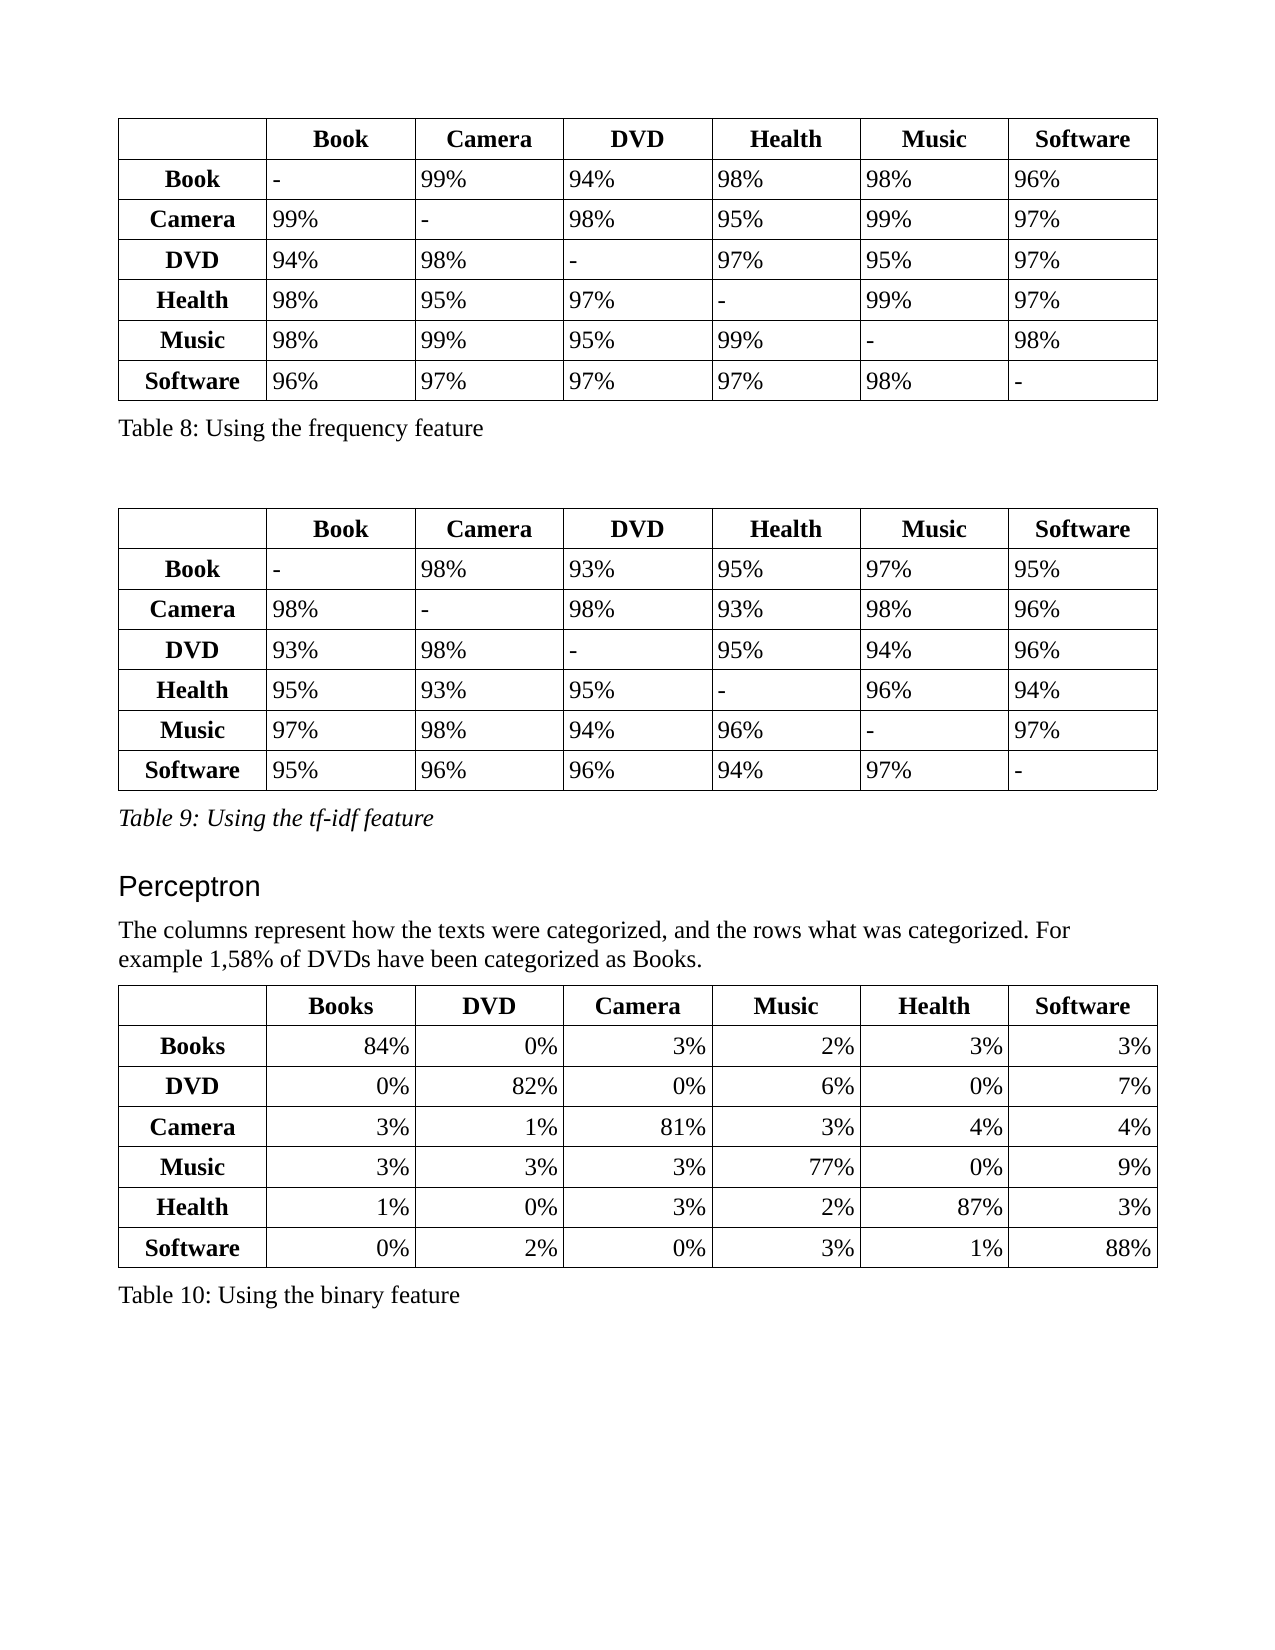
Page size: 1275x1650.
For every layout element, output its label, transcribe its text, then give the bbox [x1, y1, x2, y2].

table_header Music [861, 509, 1008, 548]
table_header Software [1009, 119, 1157, 158]
table_cell 95% [564, 321, 712, 360]
table_cell - [1009, 751, 1157, 790]
table_cell 88% [1009, 1228, 1157, 1267]
table_header Health [713, 119, 860, 158]
table_cell 3% [564, 1026, 712, 1066]
table_cell 99% [416, 160, 563, 199]
table_cell 77% [713, 1147, 860, 1187]
table_header Camera [564, 986, 712, 1025]
table_cell Software [119, 361, 266, 400]
table_cell - [267, 549, 415, 588]
table_header Health [713, 509, 860, 548]
table_cell 95% [267, 751, 415, 790]
table_cell 99% [713, 321, 860, 360]
table_header Camera [416, 119, 563, 158]
table_cell 3% [1009, 1026, 1157, 1066]
table_header Software [1009, 986, 1157, 1025]
table_cell - [564, 240, 712, 279]
table_header DVD [564, 119, 712, 158]
table_cell 0% [416, 1026, 563, 1066]
table_cell - [416, 200, 563, 239]
table_cell Health [119, 670, 266, 709]
table_cell Book [119, 160, 266, 199]
table_cell 97% [416, 361, 563, 400]
table_cell Books [119, 1026, 266, 1066]
table_cell 99% [267, 200, 415, 239]
table_cell 95% [416, 280, 563, 320]
table_cell 97% [1009, 240, 1157, 279]
table_cell 97% [713, 361, 860, 400]
table_cell 1% [861, 1228, 1008, 1267]
table_cell 0% [416, 1188, 563, 1227]
table_cell 1% [267, 1188, 415, 1227]
table_cell 93% [267, 630, 415, 669]
table_cell 93% [416, 670, 563, 709]
table_cell Camera [119, 590, 266, 629]
table_cell 97% [564, 280, 712, 320]
table_cell 0% [861, 1067, 1008, 1106]
table_cell 93% [713, 590, 860, 629]
table_cell 96% [1009, 630, 1157, 669]
table_cell 3% [713, 1107, 860, 1146]
table_cell 97% [713, 240, 860, 279]
table_cell 94% [564, 160, 712, 199]
table_cell 0% [564, 1228, 712, 1267]
table_cell 96% [713, 711, 860, 750]
table_header DVD [416, 986, 563, 1025]
table_cell 95% [1009, 549, 1157, 588]
table_cell 95% [713, 630, 860, 669]
table_header Software [1009, 509, 1157, 548]
table_header DVD [564, 509, 712, 548]
table_cell 94% [861, 630, 1008, 669]
table_cell 87% [861, 1188, 1008, 1227]
table_cell - [267, 160, 415, 199]
table_cell 96% [1009, 590, 1157, 629]
table_cell 0% [564, 1067, 712, 1106]
text Table 10: Using the binary feature [118, 1280, 1157, 1308]
table_header [119, 119, 266, 158]
table_header Book [267, 509, 415, 548]
table_cell 4% [861, 1107, 1008, 1146]
table_cell 98% [1009, 321, 1157, 360]
table_cell 98% [564, 590, 712, 629]
table_cell Camera [119, 1107, 266, 1146]
table_cell 0% [267, 1228, 415, 1267]
table_cell Music [119, 711, 266, 750]
table_cell Health [119, 1188, 266, 1227]
table_cell 82% [416, 1067, 563, 1106]
table_cell 98% [267, 590, 415, 629]
table_cell 95% [861, 240, 1008, 279]
table_cell Book [119, 549, 266, 588]
table_cell 96% [267, 361, 415, 400]
table_cell 7% [1009, 1067, 1157, 1106]
table_cell 98% [564, 200, 712, 239]
table_cell 3% [564, 1147, 712, 1187]
table_cell 0% [267, 1067, 415, 1106]
table_cell 97% [861, 751, 1008, 790]
table_cell 98% [416, 240, 563, 279]
table_cell DVD [119, 1067, 266, 1106]
table_cell 3% [416, 1147, 563, 1187]
table_cell 3% [267, 1107, 415, 1146]
table_cell Music [119, 321, 266, 360]
table_cell 95% [713, 200, 860, 239]
table_cell 3% [267, 1147, 415, 1187]
text The columns represent how the texts were categorized, and the rows what was categorized. For example 1,58% of DVDs have been categorized as Books. [118, 915, 1157, 972]
table_cell 96% [564, 751, 712, 790]
table_cell 97% [267, 711, 415, 750]
text Table 9: Using the tf-idf feature [118, 803, 1157, 831]
table_cell 98% [861, 160, 1008, 199]
table_cell - [564, 630, 712, 669]
table_cell 1% [416, 1107, 563, 1146]
table_header Music [713, 986, 860, 1025]
table_cell Music [119, 1147, 266, 1187]
table_cell 94% [1009, 670, 1157, 709]
table_cell 96% [861, 670, 1008, 709]
table_cell - [416, 590, 563, 629]
table_cell 94% [564, 711, 712, 750]
table_cell 95% [713, 549, 860, 588]
table_cell 99% [861, 200, 1008, 239]
title Perceptron [118, 869, 1157, 902]
table_cell 3% [1009, 1188, 1157, 1227]
table_cell 93% [564, 549, 712, 588]
table_header Camera [416, 509, 563, 548]
table_cell 98% [416, 630, 563, 669]
table_cell Camera [119, 200, 266, 239]
table_cell 2% [713, 1026, 860, 1066]
table_cell Software [119, 1228, 266, 1267]
table_cell 2% [416, 1228, 563, 1267]
table_header Books [267, 986, 415, 1025]
table_cell 95% [267, 670, 415, 709]
table_header Music [861, 119, 1008, 158]
table_cell 97% [1009, 200, 1157, 239]
table_header [119, 509, 266, 548]
table_cell - [713, 670, 860, 709]
table_cell 99% [861, 280, 1008, 320]
table_cell 98% [267, 280, 415, 320]
table_cell 97% [861, 549, 1008, 588]
table_cell 94% [267, 240, 415, 279]
table_cell DVD [119, 240, 266, 279]
table_header Health [861, 986, 1008, 1025]
table_cell 3% [564, 1188, 712, 1227]
table_cell 0% [861, 1147, 1008, 1187]
table_cell Software [119, 751, 266, 790]
table_cell 96% [1009, 160, 1157, 199]
table_cell 84% [267, 1026, 415, 1066]
table_cell - [861, 711, 1008, 750]
table_cell 3% [713, 1228, 860, 1267]
table_cell 98% [416, 549, 563, 588]
table_header Book [267, 119, 415, 158]
table_cell 98% [861, 590, 1008, 629]
table_cell 9% [1009, 1147, 1157, 1187]
table_cell - [861, 321, 1008, 360]
table_cell 97% [1009, 280, 1157, 320]
table_cell - [1009, 361, 1157, 400]
table_cell 98% [416, 711, 563, 750]
table_cell 95% [564, 670, 712, 709]
table_cell 96% [416, 751, 563, 790]
table_cell 98% [713, 160, 860, 199]
text Table 8: Using the frequency feature [118, 413, 1157, 442]
table_cell 3% [861, 1026, 1008, 1066]
table_cell 6% [713, 1067, 860, 1106]
table_cell 94% [713, 751, 860, 790]
table_cell 98% [861, 361, 1008, 400]
table_cell 81% [564, 1107, 712, 1146]
table_cell DVD [119, 630, 266, 669]
table_cell Health [119, 280, 266, 320]
table_cell 97% [1009, 711, 1157, 750]
table_cell 97% [564, 361, 712, 400]
table_cell 4% [1009, 1107, 1157, 1146]
table_cell 98% [267, 321, 415, 360]
table_cell 2% [713, 1188, 860, 1227]
table_header [119, 986, 266, 1025]
table_cell - [713, 280, 860, 320]
table_cell 99% [416, 321, 563, 360]
